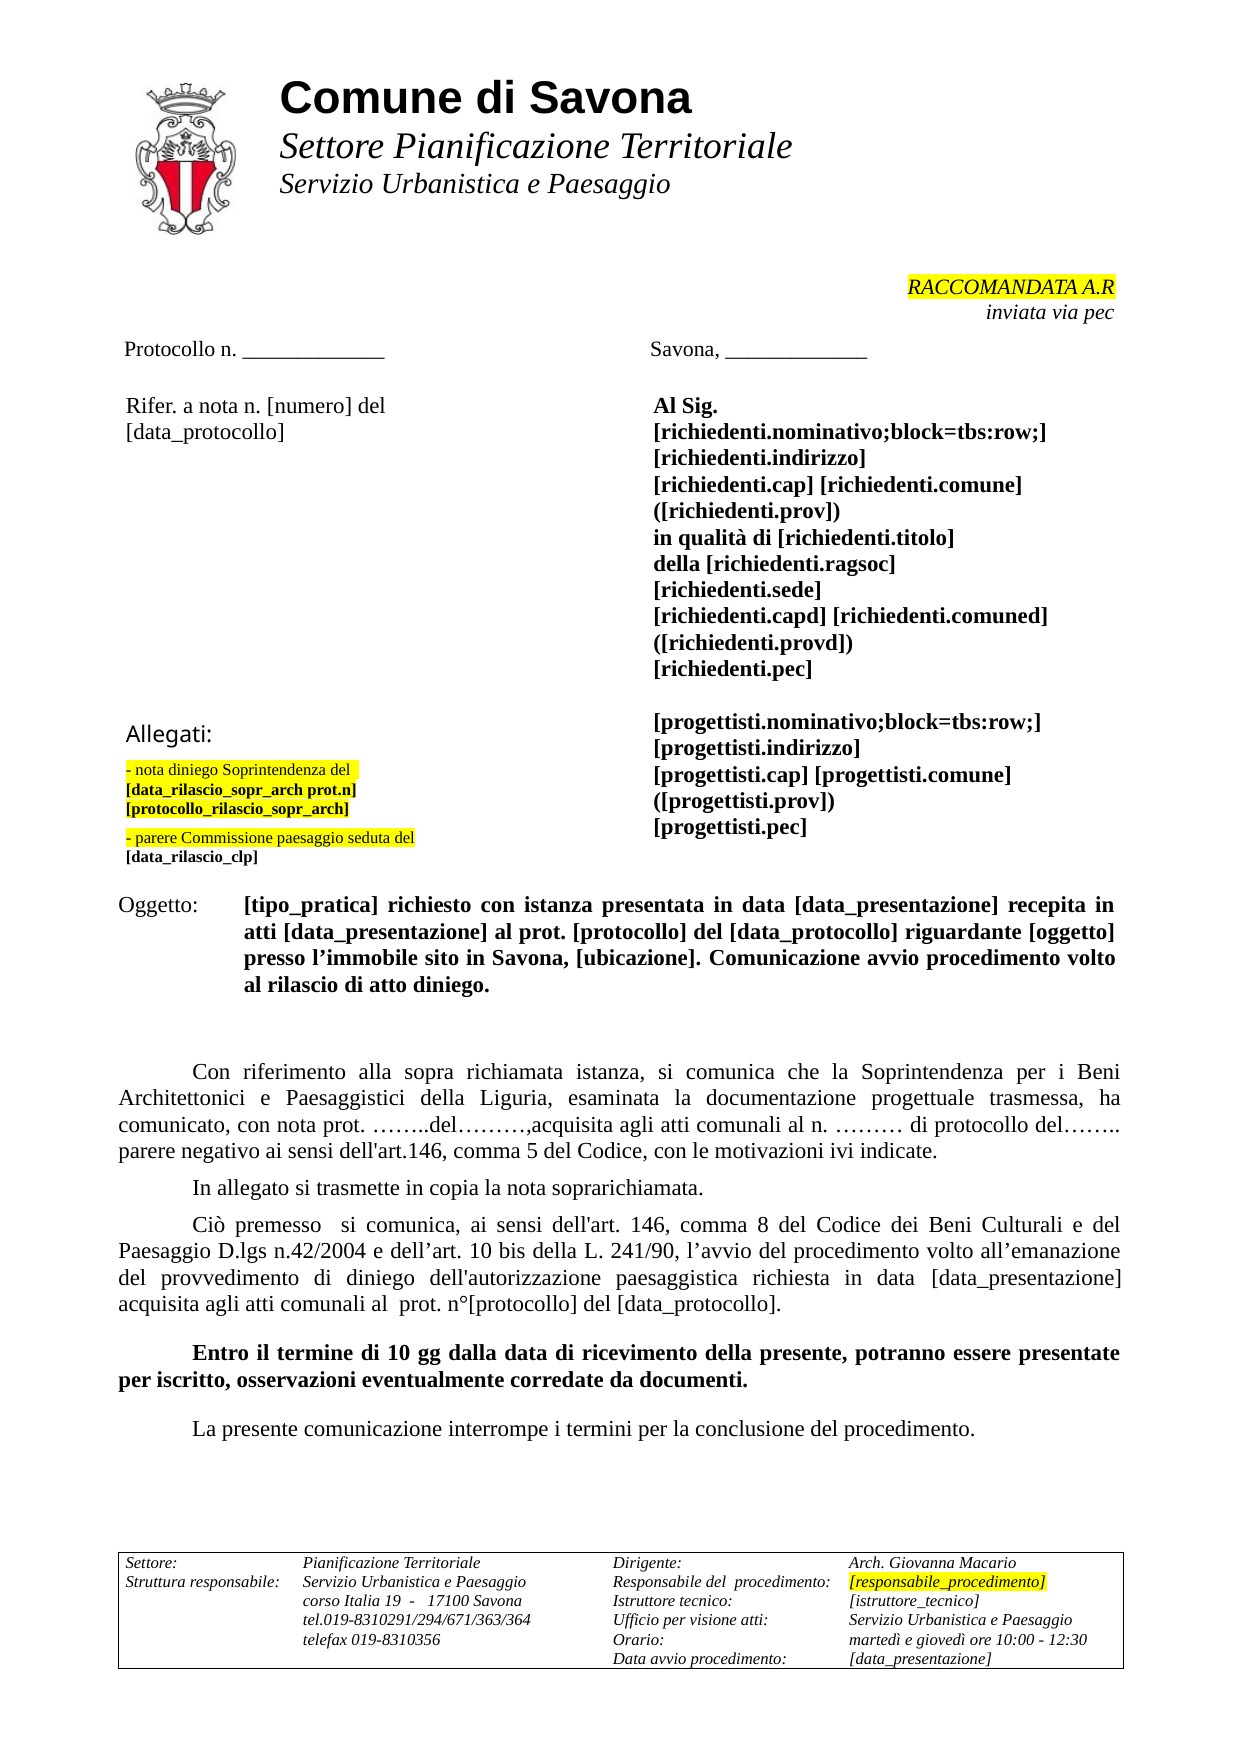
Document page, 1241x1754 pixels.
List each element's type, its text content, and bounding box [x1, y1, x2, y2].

table_cell Allegati: - nota diniego Soprintendenza del [data_rilascio_sopr_arch prot.n][protocollo_rilascio_sopr_arch] - parere Commissione paesaggio seduta del [data_rilascio_clp] [118, 708, 451, 866]
table_cell [451, 708, 646, 866]
table_cell [progettisti.nominativo;block=tbs:row;] [progettisti.indirizzo] [progettisti.cap] [progettisti.comune] ([progettisti.prov]) [progettisti.pec] [646, 708, 1119, 866]
text Entro il termine di 10 gg dalla data di ricevimento della presente, potranno essere presentate per iscritto, osservazioni eventualmente corredate da documenti. [118, 1339, 1122, 1392]
text La presente comunicazione interrompe i termini per la conclusione del procedimento. [118, 1415, 1122, 1442]
table_header [451, 392, 646, 708]
text Con riferimento alla sopra richiamata istanza, si comunica che la Soprintendenza per i Beni Architettonici e Paesaggistici della Liguria, esaminata la documentazione progettuale trasmessa, ha comunicato, con nota prot. ……..del………,acquisita agli atti comunali al n. ……… di protocollo del…….. parere negativo ai sensi dell'art.146, comma 5 del Codice, con le motivazioni ivi indicate. [118, 1058, 1122, 1163]
table_header Oggetto: [111, 892, 236, 997]
table_cell Protocollo n. _____________ [118, 330, 644, 367]
table_cell Savona, _____________ [644, 330, 1122, 367]
table_header Rifer. a nota n. [numero] del [data_protocollo] [118, 392, 451, 708]
table_header Al Sig. [richiedenti.nominativo;block=tbs:row;] [richiedenti.indirizzo] [richiedenti.cap] [richiedenti.comune] ([richiedenti.prov]) in qualità di [richiedenti.titolo] della [richiedenti.ragsoc] [richiedenti.sede] [richiedenti.capd] [richiedenti.comuned] ([richiedenti.provd]) [richiedenti.pec] [646, 392, 1119, 708]
picture [135, 83, 236, 235]
table_header [118, 268, 644, 330]
text In allegato si trasmette in copia la nota soprarichiamata. [118, 1174, 1122, 1200]
text Ciò premesso si comunica, ai sensi dell'art. 146, comma 8 del Codice dei Beni Culturali e del Paesaggio D.lgs n.42/2004 e dell’art. 10 bis della L. 241/90, l’avvio del procedimento volto all’emanazione del provvedimento di diniego dell'autorizzazione paesaggistica richiesta in data [data_presentazione] acquisita agli atti comunali al prot. n°[protocollo] del [data_protocollo]. [118, 1211, 1122, 1316]
table_header RACCOMANDATA A.R inviata via pec [644, 268, 1122, 330]
table_header [tipo_pratica] richiesto con istanza presentata in data [data_presentazione] recepita in atti [data_presentazione] al prot. [protocollo] del [data_protocollo] riguardante [oggetto] presso l’immobile sito in Savona, [ubicazione]. Comunicazione avvio procedimento volto al rilascio di atto diniego. [236, 892, 1123, 997]
